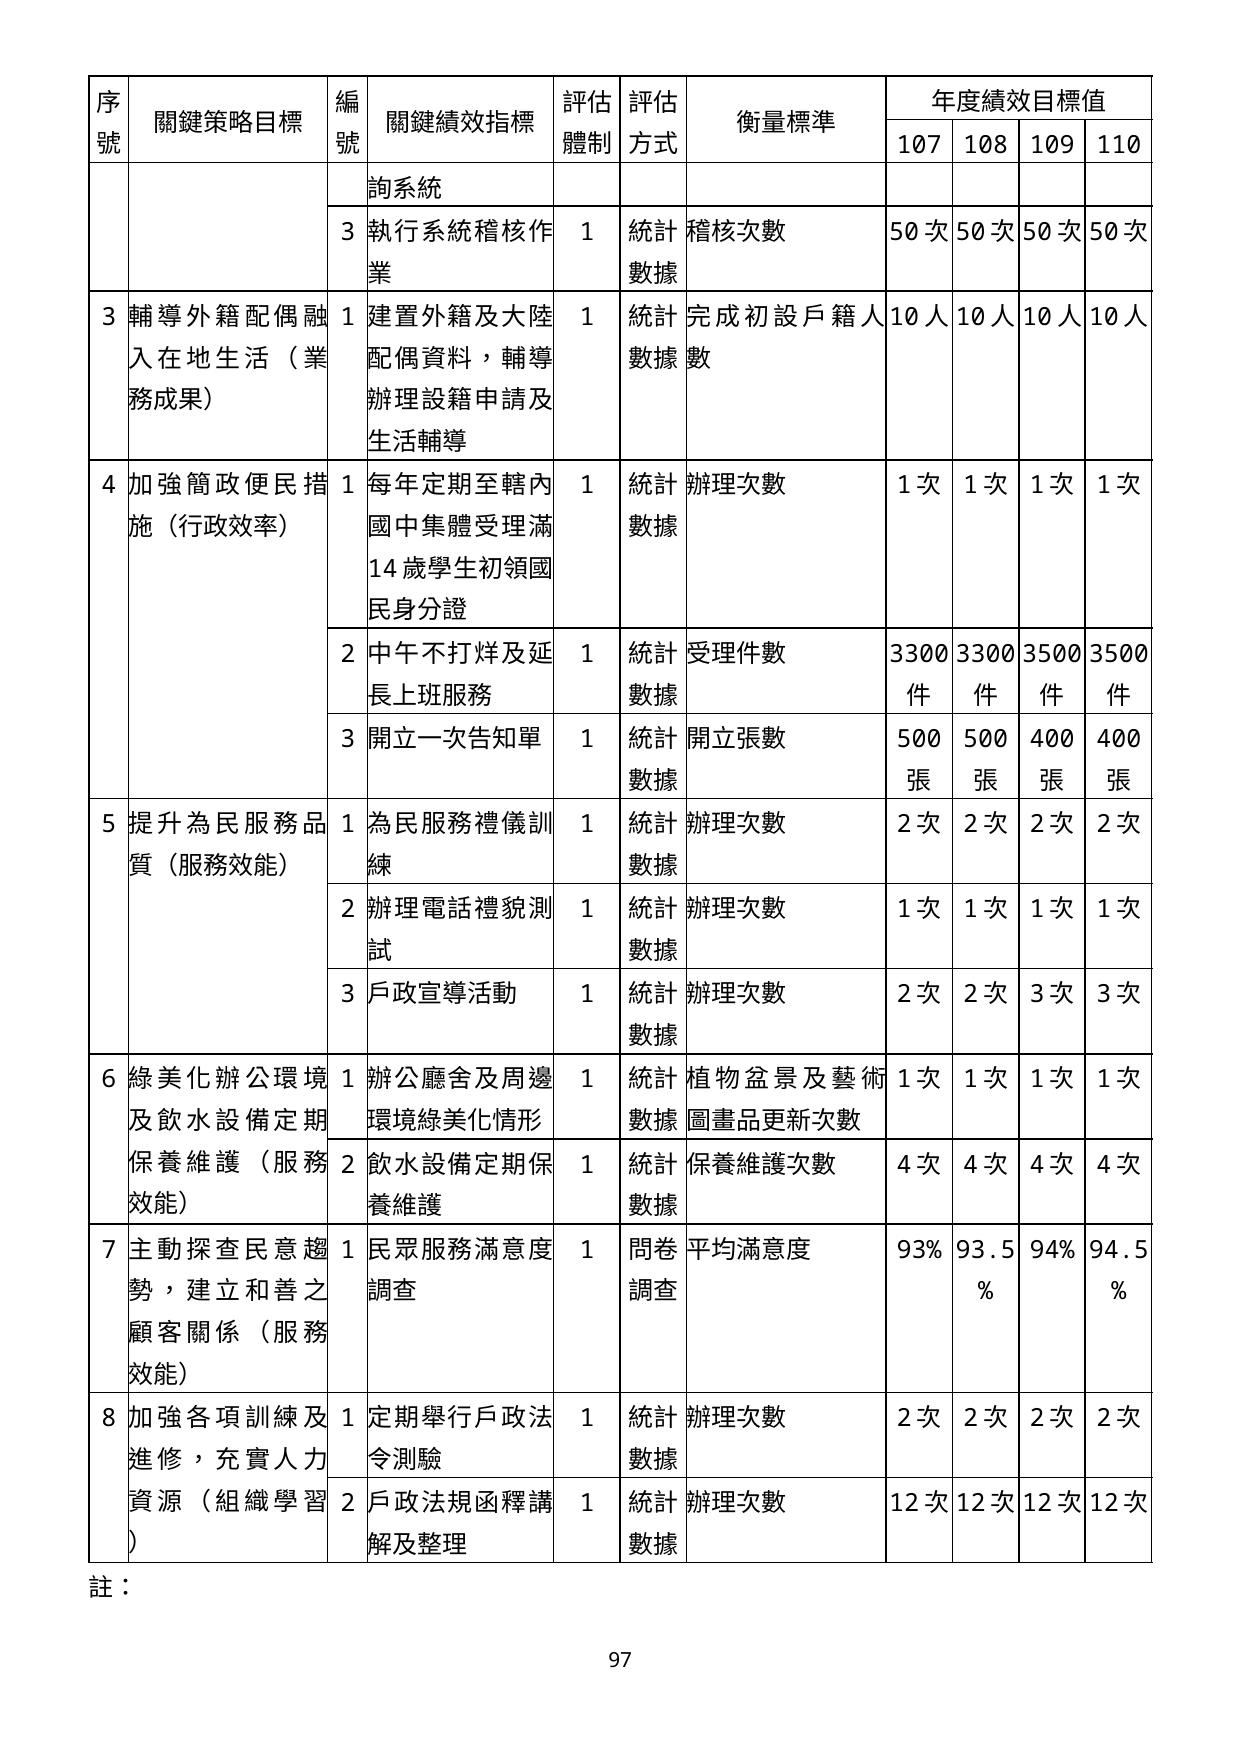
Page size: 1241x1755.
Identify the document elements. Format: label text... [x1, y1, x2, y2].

table_cell 為民服務禮儀訓練 [368, 799, 553, 883]
table_cell 辦理次數 [687, 799, 885, 883]
table_cell 10人 [1086, 292, 1151, 459]
table_cell 1次 [953, 461, 1018, 627]
table_cell 統計數據 [621, 1055, 686, 1138]
table_cell 2次 [953, 969, 1018, 1053]
table_cell 綠美化辦公環境及飲水設備定期保養維護（服務效能） [129, 1055, 327, 1223]
table_cell 10人 [953, 292, 1018, 459]
table_cell 400張 [1086, 714, 1151, 797]
table_cell 400張 [1020, 714, 1084, 797]
table_cell 3 [328, 207, 367, 290]
table_cell 1 [554, 1393, 619, 1477]
table_cell 94% [1020, 1225, 1084, 1391]
table_cell 1 [554, 461, 619, 627]
text 註： [89, 1563, 1152, 1605]
table_cell 1次 [887, 884, 952, 968]
table_cell 12次 [953, 1478, 1018, 1562]
table_cell 統計數據 [621, 292, 686, 459]
table_cell 4次 [1086, 1140, 1151, 1223]
table_cell 3500件 [1086, 629, 1151, 712]
table_cell 稽核次數 [687, 207, 885, 290]
table_cell 1次 [1020, 884, 1084, 968]
table_cell 1 [554, 799, 619, 883]
table_cell 3次 [1086, 969, 1151, 1053]
table_cell 辦理次數 [687, 461, 885, 627]
table_cell 統計數據 [621, 1140, 686, 1223]
table_cell [887, 163, 952, 205]
table_cell 保養維護次數 [687, 1140, 885, 1223]
table_cell 1 [328, 1055, 367, 1138]
table_cell 2次 [953, 1393, 1018, 1477]
table_cell 植物盆景及藝術圖畫品更新次數 [687, 1055, 885, 1138]
table_cell 統計數據 [621, 461, 686, 627]
table_cell 1 [554, 714, 619, 797]
table_cell 1 [328, 292, 367, 459]
table_cell 1次 [1086, 1055, 1151, 1138]
table_cell 中午不打烊及延長上班服務 [368, 629, 553, 712]
table_header 關鍵策略目標 [129, 77, 327, 162]
table_header 評估體制 [554, 77, 619, 162]
table_cell 10人 [1020, 292, 1084, 459]
table_cell 1 [554, 207, 619, 290]
table_cell 民眾服務滿意度調查 [368, 1225, 553, 1391]
table_cell 1次 [887, 1055, 952, 1138]
table_cell [621, 163, 686, 205]
table_cell 提升為民服務品質（服務效能） [129, 799, 327, 1053]
table_cell 6 [90, 1055, 128, 1223]
table_cell 建置外籍及大陸配偶資料，輔導辦理設籍申請及生活輔導 [368, 292, 553, 459]
table_cell 定期舉行戶政法令測驗 [368, 1393, 553, 1477]
table_cell 7 [90, 1225, 128, 1391]
table_cell 1次 [1020, 1055, 1084, 1138]
table_cell 統計數據 [621, 629, 686, 712]
table_cell [1086, 163, 1151, 205]
table_cell 2 [328, 1140, 367, 1223]
table_cell 1次 [953, 1055, 1018, 1138]
table_cell 1 [554, 969, 619, 1053]
table_cell 93% [887, 1225, 952, 1391]
table_cell 1 [554, 1140, 619, 1223]
table_cell 1 [554, 1055, 619, 1138]
table_header 年度績效目標值 [887, 77, 1151, 118]
table_cell 飲水設備定期保養維護 [368, 1140, 553, 1223]
table_cell 10人 [887, 292, 952, 459]
table_cell 加強各項訓練及進修，充實人力資源（組織學習） [129, 1393, 327, 1562]
table_cell 2次 [953, 799, 1018, 883]
table_cell 2 [328, 629, 367, 712]
table_cell 執行系統稽核作業 [368, 207, 553, 290]
table_cell [554, 163, 619, 205]
table_header 序號 [90, 77, 128, 162]
table_cell 1 [328, 1393, 367, 1477]
table_cell 1次 [953, 884, 1018, 968]
table_cell 93.5% [953, 1225, 1018, 1391]
table_cell 12次 [1020, 1478, 1084, 1562]
table_cell 4次 [1020, 1140, 1084, 1223]
table_cell 50次 [887, 207, 952, 290]
table_cell 每年定期至轄內國中集體受理滿14歲學生初領國民身分證 [368, 461, 553, 627]
table_cell 2 [328, 1478, 367, 1562]
table_cell 8 [90, 1393, 128, 1562]
table_cell 1 [554, 292, 619, 459]
table_cell 107 [887, 120, 952, 162]
table_cell 1 [554, 629, 619, 712]
table_cell 1 [328, 799, 367, 883]
table_cell [90, 163, 128, 290]
table_cell 1次 [887, 461, 952, 627]
table_cell 平均滿意度 [687, 1225, 885, 1391]
table_cell 108 [953, 120, 1018, 162]
table_cell 2次 [1086, 799, 1151, 883]
table_cell 5 [90, 799, 128, 1053]
table_cell 開立張數 [687, 714, 885, 797]
table_cell 3500件 [1020, 629, 1084, 712]
table_cell 1次 [1086, 461, 1151, 627]
table_cell 戶政法規函釋講解及整理 [368, 1478, 553, 1562]
table_cell 輔導外籍配偶融入在地生活（業務成果） [129, 292, 327, 459]
table_cell 4次 [953, 1140, 1018, 1223]
table_cell 1 [554, 1478, 619, 1562]
table_cell 辦理次數 [687, 1393, 885, 1477]
table_header 評估方式 [621, 77, 686, 162]
table_cell 2次 [1020, 799, 1084, 883]
table_cell [328, 163, 367, 205]
table_cell 開立一次告知單 [368, 714, 553, 797]
table_cell 3300件 [953, 629, 1018, 712]
table_cell 12次 [887, 1478, 952, 1562]
table_cell 109 [1020, 120, 1084, 162]
table_cell 3 [328, 714, 367, 797]
table_cell 4 [90, 461, 128, 797]
table_cell 50次 [1020, 207, 1084, 290]
table_cell [129, 163, 327, 290]
table_cell 1 [328, 1225, 367, 1391]
table_cell 50次 [1086, 207, 1151, 290]
table_cell 1次 [1020, 461, 1084, 627]
table_cell [953, 163, 1018, 205]
table_cell 加強簡政便民措施（行政效率） [129, 461, 327, 797]
table_header 關鍵績效指標 [368, 77, 553, 162]
table_cell 50次 [953, 207, 1018, 290]
table_header 衡量標準 [687, 77, 885, 162]
table_cell 2次 [1020, 1393, 1084, 1477]
table_cell 統計數據 [621, 1393, 686, 1477]
table_cell 1 [554, 1225, 619, 1391]
table_cell 110 [1086, 120, 1151, 162]
table_cell 詢系統 [368, 163, 553, 205]
table_cell 1 [328, 461, 367, 627]
table_cell 辦理次數 [687, 884, 885, 968]
table_cell 問卷調查 [621, 1225, 686, 1391]
table_cell 2次 [887, 1393, 952, 1477]
table_cell 統計數據 [621, 884, 686, 968]
table_cell [1020, 163, 1084, 205]
table_cell 2次 [887, 969, 952, 1053]
table_cell 3次 [1020, 969, 1084, 1053]
table_cell 統計數據 [621, 969, 686, 1053]
table_cell 500張 [887, 714, 952, 797]
table_cell [687, 163, 885, 205]
table_cell 3 [90, 292, 128, 459]
table_cell 完成初設戶籍人數 [687, 292, 885, 459]
table_cell 4次 [887, 1140, 952, 1223]
table_cell 辦理次數 [687, 1478, 885, 1562]
table_header 編號 [328, 77, 367, 162]
table_cell 統計數據 [621, 799, 686, 883]
table_cell 統計數據 [621, 714, 686, 797]
table_cell 受理件數 [687, 629, 885, 712]
table_cell 2次 [1086, 1393, 1151, 1477]
table_cell 辦理次數 [687, 969, 885, 1053]
table_cell 500張 [953, 714, 1018, 797]
table_cell 1次 [1086, 884, 1151, 968]
table_cell 1 [554, 884, 619, 968]
table_cell 3 [328, 969, 367, 1053]
table_cell 辦理電話禮貌測試 [368, 884, 553, 968]
table_cell 12次 [1086, 1478, 1151, 1562]
table_cell 辦公廳舍及周邊環境綠美化情形 [368, 1055, 553, 1138]
table_cell 主動探查民意趨勢，建立和善之顧客關係（服務效能） [129, 1225, 327, 1391]
table_cell 統計數據 [621, 207, 686, 290]
table_cell 2 [328, 884, 367, 968]
table_cell 戶政宣導活動 [368, 969, 553, 1053]
table_cell 94.5% [1086, 1225, 1151, 1391]
table_cell 統計數據 [621, 1478, 686, 1562]
table_cell 2次 [887, 799, 952, 883]
table_cell 3300件 [887, 629, 952, 712]
